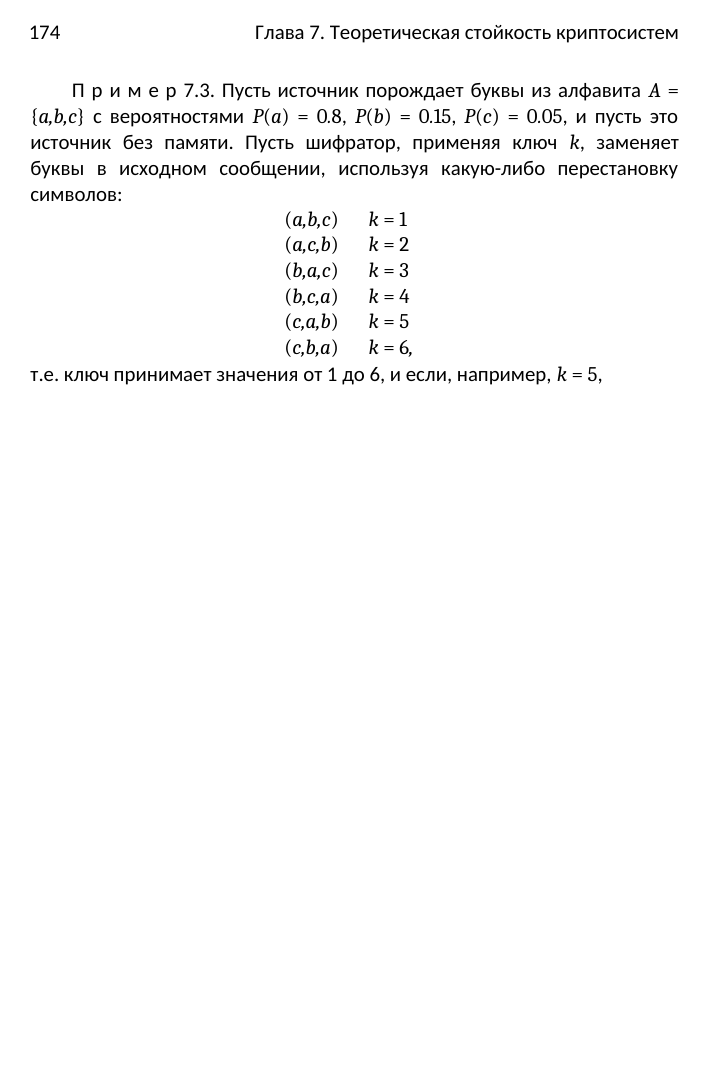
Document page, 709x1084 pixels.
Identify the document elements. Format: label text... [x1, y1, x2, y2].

table_header k = 1 [368, 208, 423, 233]
table_cell (c,b,a) [284, 336, 368, 361]
table_cell (b,c,a) [284, 284, 368, 310]
table_cell k = 6, [368, 336, 423, 361]
table_cell k = 2 [368, 233, 423, 259]
table_cell k = 5 [368, 310, 423, 336]
table_cell (b,a,c) [284, 259, 368, 284]
table_cell k = 4 [368, 284, 423, 310]
table_cell (a,c,b) [284, 233, 368, 259]
table_cell (c,a,b) [284, 310, 368, 336]
table_header (a,b,c) [284, 208, 368, 233]
table_cell k = 3 [368, 259, 423, 284]
text П р и м е р 7.3. Пусть источник порождает буквы из алфавита A = {a,b,c} с вероятностями P(a) = 0.8, P(b) = 0.15, P(c) = 0.05, и пусть это источник без памяти. Пусть шифратор, применяя ключ k, заменяет буквы в исходном сообщении, используя какую-либо перестановку символов: [30, 78, 679, 206]
text т.е. ключ принимает значения от 1 до 6, и если, например, k = 5, [30, 361, 679, 387]
